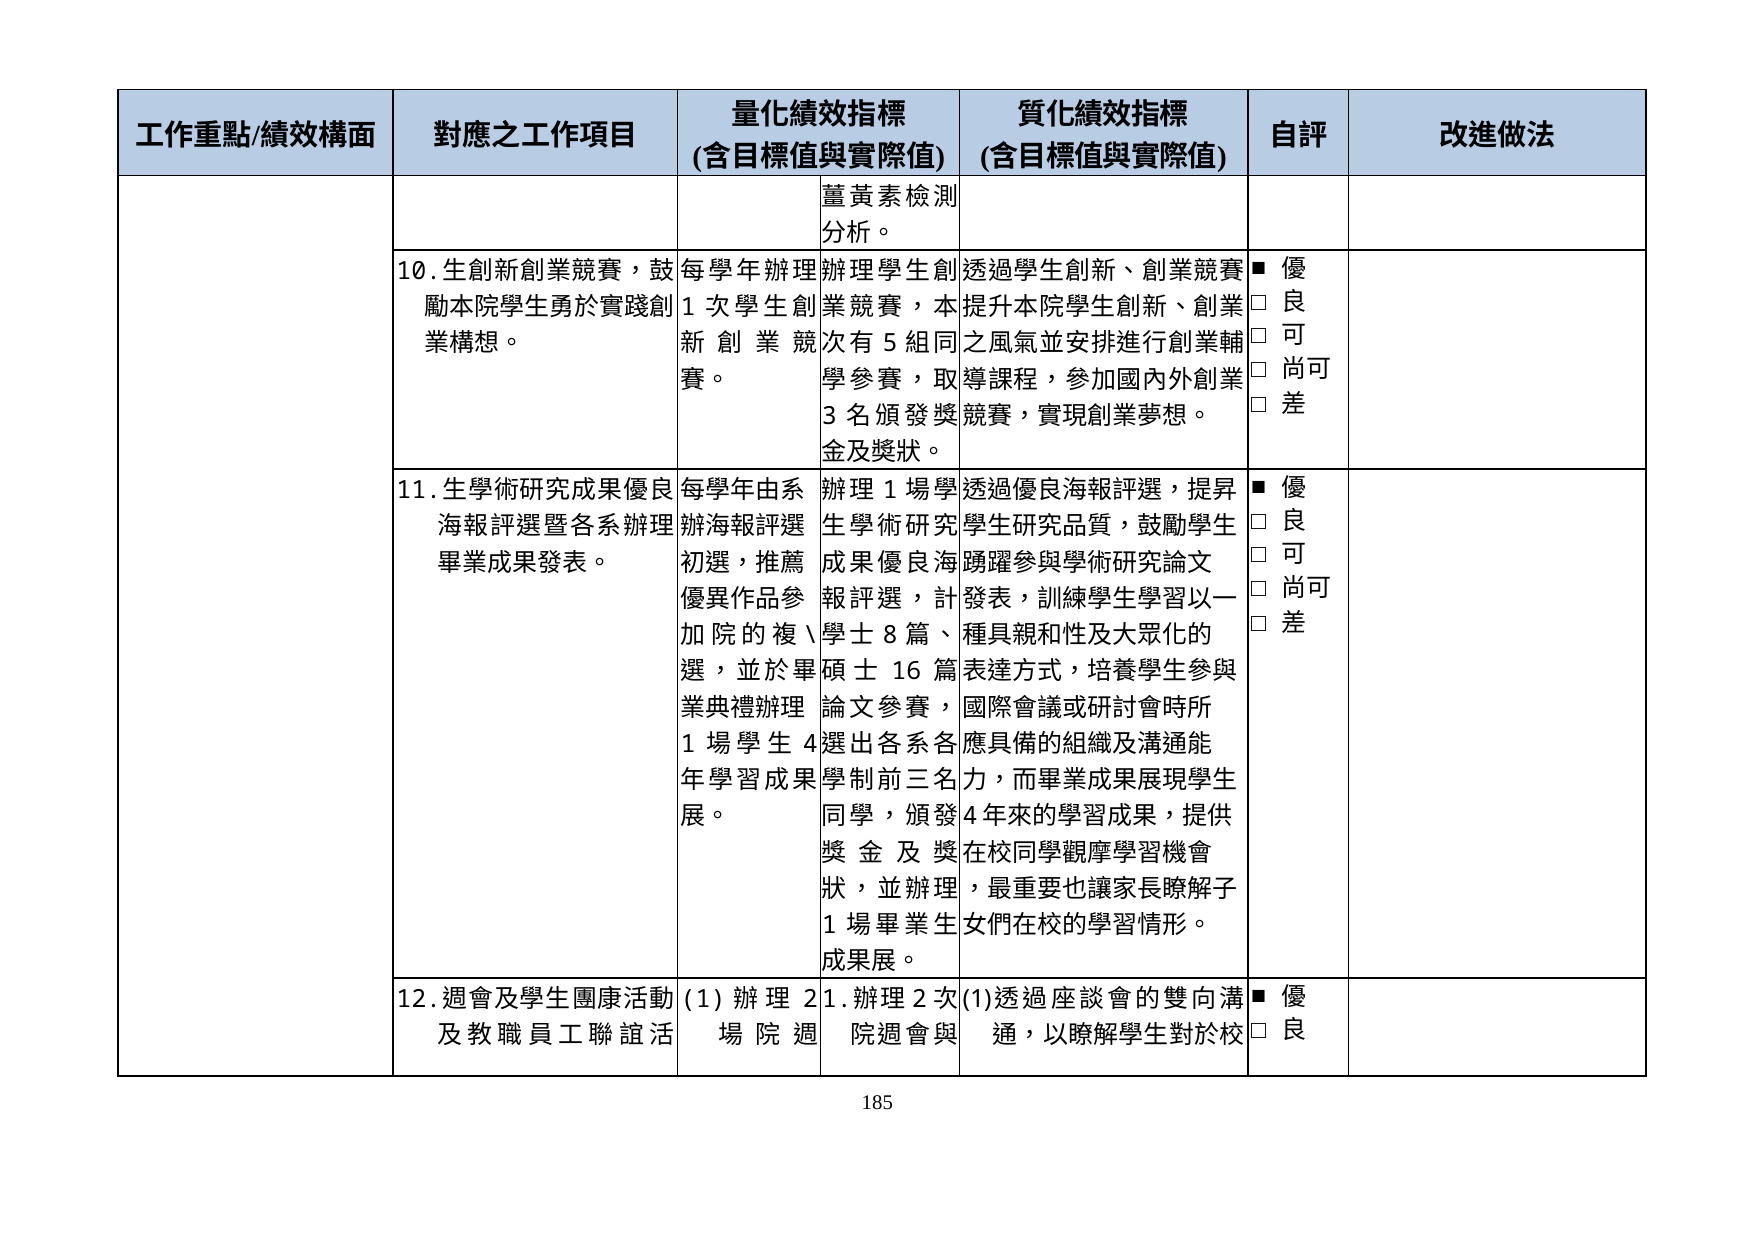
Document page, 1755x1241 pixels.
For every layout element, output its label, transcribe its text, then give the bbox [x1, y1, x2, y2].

table_cell ■ 優 □ 良 [1249, 979, 1348, 1075]
table_cell 每學年由系 辦海報評選 初選，推薦 優異作品參 加院的複\選，並於畢業典禮辦理 1場學生4年學習成果展。 [678, 470, 820, 977]
table_header 自評 [1249, 90, 1348, 175]
table_cell ■ 優 □ 良 □ 可 □ 尚可 □ 差 [1249, 470, 1348, 977]
table_cell 薑黃素檢測分析。 [821, 176, 959, 249]
table_header 質化績效指標 (含目標值與實際值) [960, 90, 1247, 175]
table_cell 每學年辦理1次學生創新創業競賽。 [678, 251, 820, 468]
table_cell 10.生創新創業競賽，鼓勵本院學生勇於實踐創業構想。 [394, 251, 677, 468]
table_cell [678, 176, 820, 249]
table_cell 透過優良海報評選，提昇 學生研究品質，鼓勵學生 踴躍參與學術研究論文 發表，訓練學生學習以一 種具親和性及大眾化的 表達方式，培養學生參與 國際會議或研討會時所 應具備的組織及溝通能 力，而畢業成果展現學生 4年來的學習成果，提供 在校同學觀摩學習機會 ，最重要也讓家長瞭解子 女們在校的學習情形。 [960, 470, 1247, 977]
table_cell 11.生學術研究成果優良海報評選暨各系辦理畢業成果發表。 [394, 470, 677, 977]
table_cell [1349, 979, 1645, 1075]
table_header 改進做法 [1349, 90, 1645, 175]
table_cell [1249, 176, 1348, 249]
table_cell 辦理1場學生學術研究成果優良海報評選，計學士8篇、碩士16篇論文參賽，選出各系各學制前三名同學，頒發獎金及獎狀，並辦理1場畢業生成果展。 [821, 470, 959, 977]
table_cell 辦理學生創業競賽，本次有5組同學參賽，取3名頒發獎金及奬狀。 [821, 251, 959, 468]
table_cell [394, 176, 677, 249]
table_cell [119, 176, 392, 1075]
table_header 工作重點/績效構面 [119, 90, 392, 175]
table_cell [960, 176, 1247, 249]
table_cell 12.週會及學生團康活動及教職員工聯誼活 [394, 979, 677, 1075]
table_header 對應之工作項目 [394, 90, 677, 175]
table_cell ■ 優 □ 良 □ 可 □ 尚可 □ 差 [1249, 251, 1348, 468]
table_cell [1349, 176, 1645, 249]
table_cell (1)透過座談會的雙向溝通，以瞭解學生對於校 [960, 979, 1247, 1075]
table_cell (1)辦理2場院週 [678, 979, 820, 1075]
table_cell [1349, 470, 1645, 977]
table_header 量化績效指標 (含目標值與實際值) [678, 90, 959, 175]
table_cell 透過學生創新、創業競賽提升本院學生創新、創業之風氣並安排進行創業輔導課程，參加國內外創業競賽，實現創業夢想。 [960, 251, 1247, 468]
table_cell [1349, 251, 1645, 468]
table_cell 1.辦理2次院週會與 [821, 979, 959, 1075]
